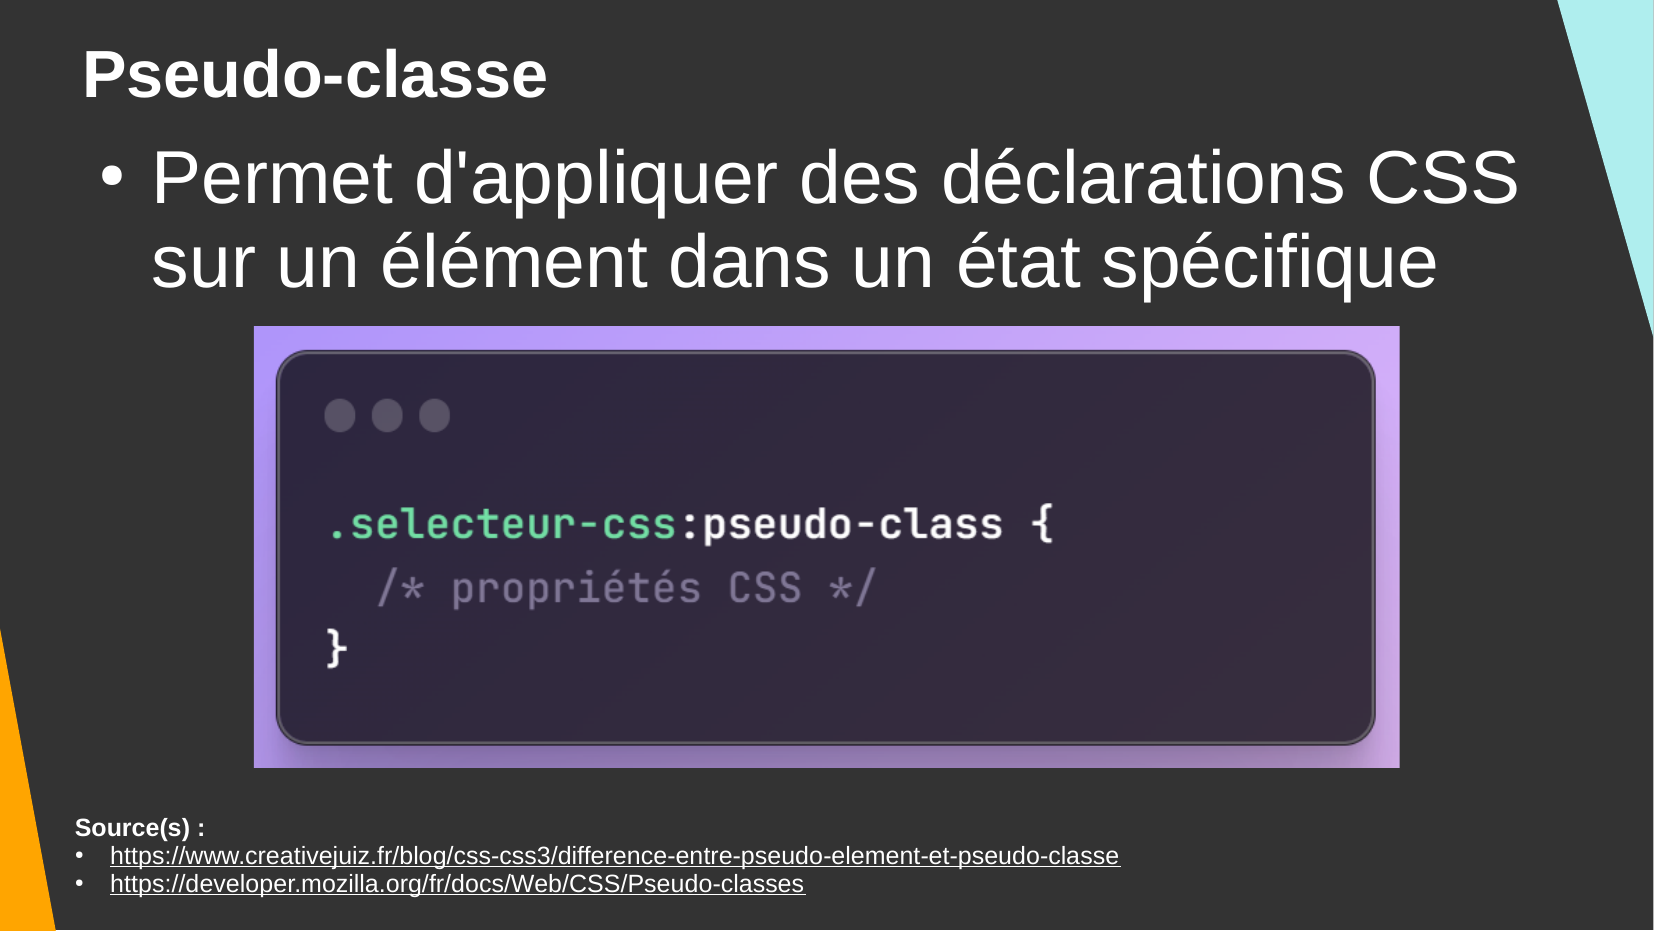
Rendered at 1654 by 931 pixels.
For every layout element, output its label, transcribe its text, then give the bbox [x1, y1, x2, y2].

text_box [1557, 0, 1654, 340]
picture [253, 326, 1400, 768]
text_box [0, 628, 56, 931]
list Permet d'appliquer des déclarations CSS sur un élément dans un état spécifique [80, 135, 1605, 319]
text_box Source(s) : https://www.creativejuiz.fr/blog/css-css3/difference-entre-pseudo-element-et-pseudo-classe https://developer.mozilla.org/fr/docs/Web/CSS/Pseudo-classes [60, 806, 1546, 931]
title Pseudo-classe [82, 37, 1571, 114]
